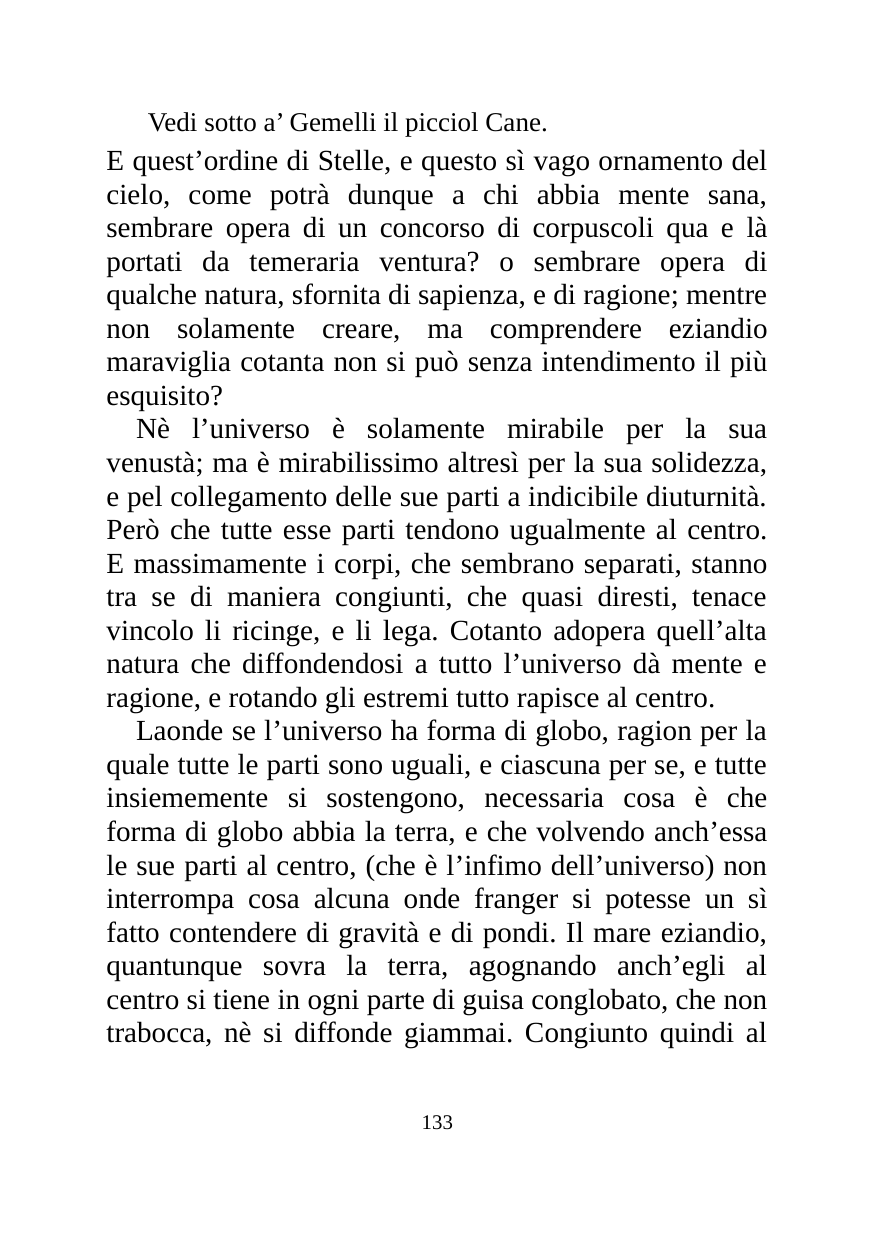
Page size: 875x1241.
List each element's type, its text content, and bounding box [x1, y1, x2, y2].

text Laonde se l’universo ha forma di globo, ragion per la quale tutte le parti sono uguali, e ciascuna per se, e tutte insiememente si sostengono, necessaria cosa è che forma di globo abbia la terra, e che volvendo anch’essa le sue parti al centro, (che è l’infimo dell’universo) non interrompa cosa alcuna onde franger si potesse un sì fatto contendere di gravità e di pondi. Il mare eziandio, quantunque sovra la terra, agognando anch’egli al centro si tiene in ogni parte di guisa conglobato, che non trabocca, nè si diffonde giammai. Congiunto quindi al [106, 713, 768, 1049]
text Vedi sotto a’ Gemelli il picciol Cane. [148, 106, 768, 137]
text E quest’ordine di Stelle, e questo sì vago ornamento del cielo, come potrà dunque a chi abbia mente sana, sembrare opera di un concorso di corpuscoli qua e là portati da temeraria ventura? o sembrare opera di qualche natura, sfornita di sapienza, e di ragione; mentre non solamente creare, ma comprendere eziandio maraviglia cotanta non si può senza intendimento il più esquisito? [106, 143, 768, 412]
text Nè l’universo è solamente mirabile per la sua venustà; ma è mirabilissimo altresì per la sua solidezza, e pel collegamento delle sue parti a indicibile diuturnità. Però che tutte esse parti tendono ugualmente al centro. E massimamente i corpi, che sembrano separati, stanno tra se di maniera congiunti, che quasi diresti, tenace vincolo li ricinge, e li lega. Cotanto adopera quell’alta natura che diffondendosi a tutto l’universo dà mente e ragione, e rotando gli estremi tutto rapisce al centro. [106, 412, 768, 713]
